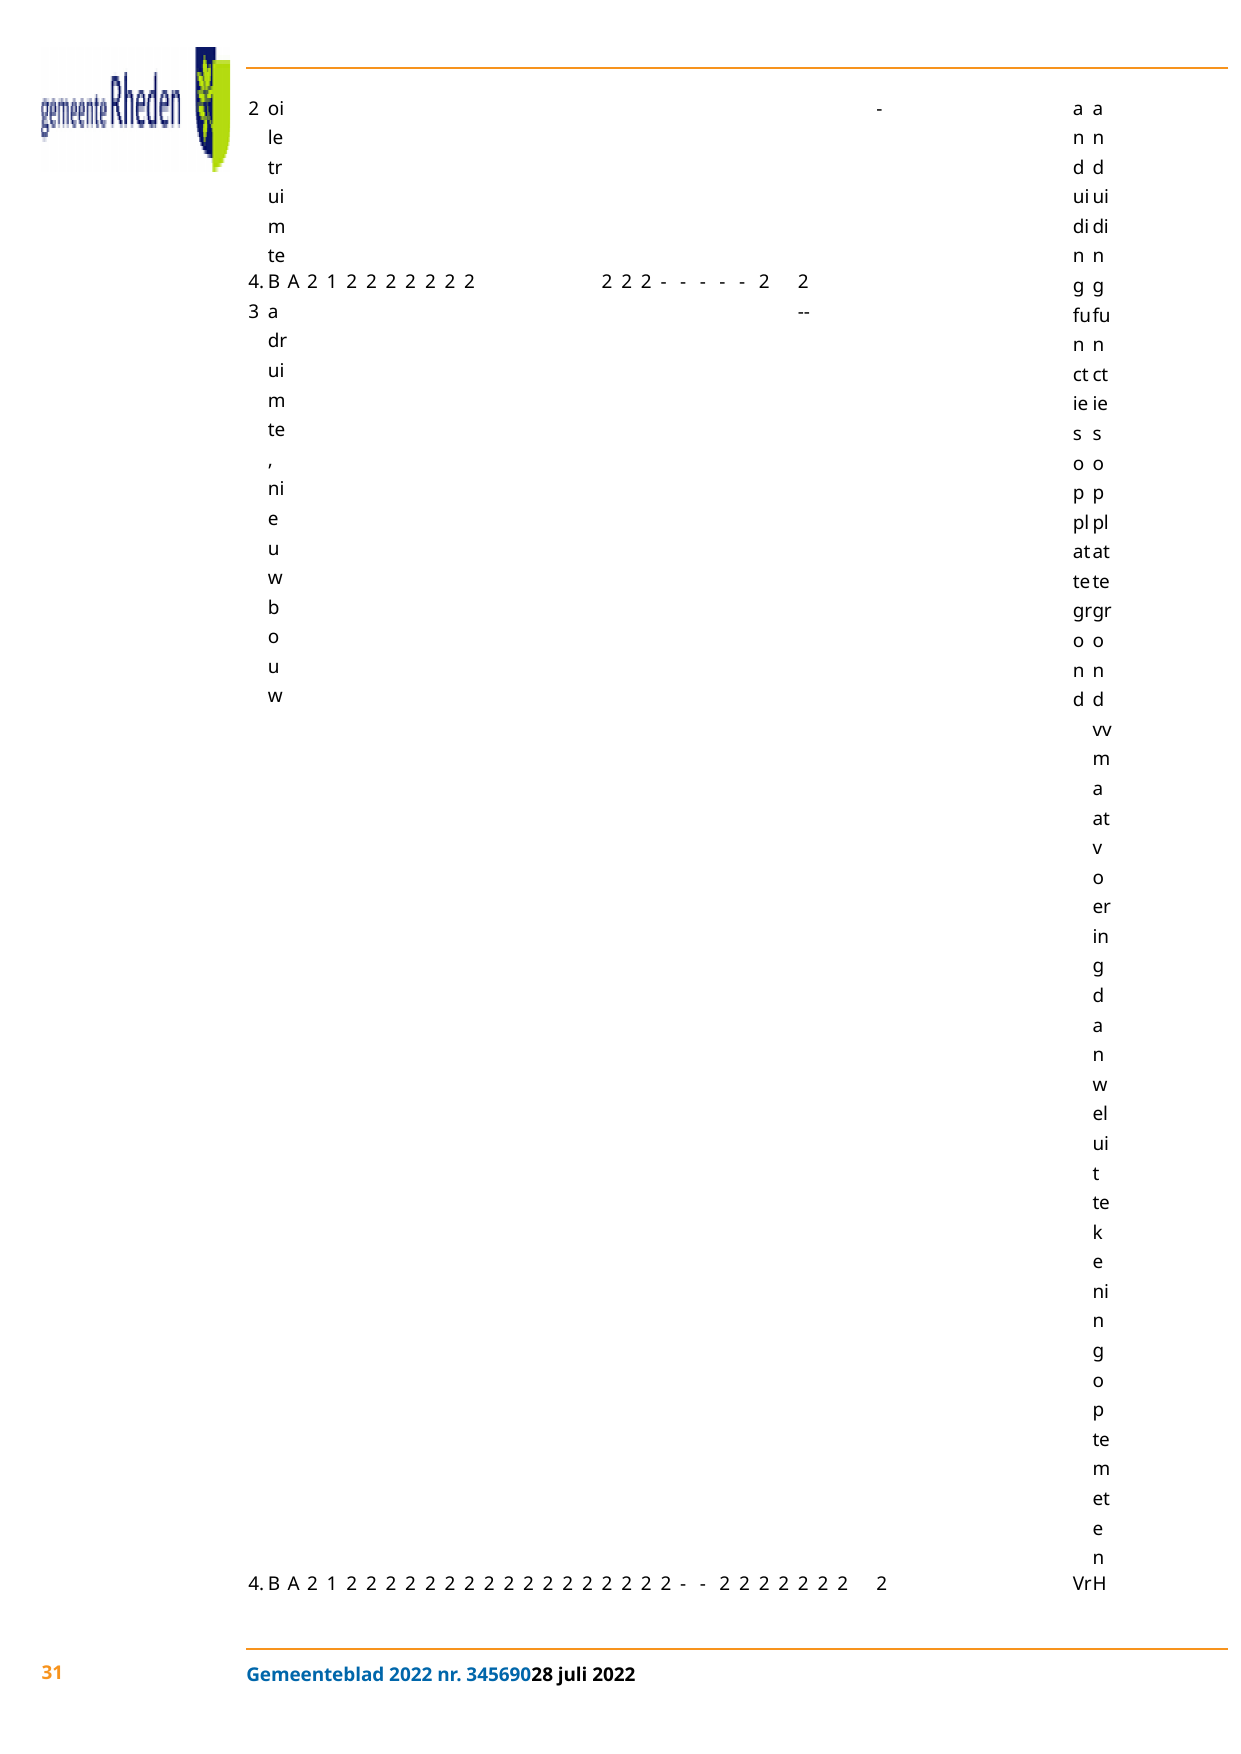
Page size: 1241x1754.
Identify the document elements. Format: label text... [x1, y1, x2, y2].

table_cell - [700, 95, 719, 268]
table_cell 2 [818, 1570, 837, 1596]
table_cell 2 [759, 1570, 778, 1596]
table_cell Aanduiding functies op plattegrond vv maatvoering dan wel uit tekening op te meten [1092, 95, 1112, 1570]
table_cell [523, 269, 542, 1570]
table_cell [366, 95, 385, 268]
table_cell 2 [562, 1570, 582, 1596]
table_cell 1 [326, 1570, 346, 1596]
table_cell [1132, 269, 1152, 1570]
table_cell B [268, 1570, 287, 1596]
table_cell [896, 269, 916, 1570]
table_cell [385, 95, 405, 268]
table_cell [876, 269, 896, 1570]
table_cell [994, 95, 1014, 268]
table_cell [1053, 269, 1073, 1570]
table_cell 2 [307, 269, 326, 1570]
table_cell [975, 1570, 994, 1596]
table_cell 2 [543, 1570, 562, 1596]
table_cell 2 [425, 1570, 444, 1596]
table_cell 2 [719, 1570, 739, 1596]
table_cell [975, 95, 994, 268]
table_cell A [287, 269, 307, 1570]
table_cell [994, 269, 1014, 1570]
table_cell 2 [484, 1570, 503, 1596]
table_cell [523, 95, 542, 268]
table_cell 2 [248, 95, 268, 268]
table_cell oiletruimte [268, 95, 287, 268]
table_cell 2 [444, 269, 464, 1570]
table_cell [1112, 269, 1132, 1570]
table_cell - [680, 269, 699, 1570]
table_cell [935, 269, 955, 1570]
table_cell [287, 95, 307, 268]
table_cell [778, 269, 798, 1570]
table_cell 2 [385, 269, 405, 1570]
table_cell [660, 95, 680, 268]
table_cell 2 [425, 269, 444, 1570]
table_cell [1112, 1570, 1132, 1596]
table_cell [916, 269, 935, 1570]
table_cell 2 [444, 1570, 464, 1596]
table_cell [818, 95, 837, 268]
table_cell 2 [464, 1570, 483, 1596]
table_cell [1112, 95, 1132, 268]
table_cell [719, 95, 739, 268]
table_cell [739, 95, 758, 268]
table_cell [896, 1570, 916, 1596]
table_cell 2 [621, 1570, 641, 1596]
table_cell 2 [660, 1570, 680, 1596]
table_cell 4. [248, 1570, 268, 1596]
table_cell - [700, 1570, 719, 1596]
table_cell [405, 95, 425, 268]
table_cell [916, 1570, 935, 1596]
table_cell [601, 95, 621, 268]
table_cell [759, 95, 778, 268]
table_cell [818, 269, 837, 1570]
table_cell [1053, 95, 1073, 268]
table_cell 2 [523, 1570, 542, 1596]
table_cell [857, 1570, 876, 1596]
table_cell A [287, 1570, 307, 1596]
table_cell [582, 269, 601, 1570]
table_cell [562, 269, 582, 1570]
table_cell 2 [405, 1570, 425, 1596]
table_cell 2 [601, 269, 621, 1570]
table_cell 2 [582, 1570, 601, 1596]
table_cell 2 -- [798, 269, 817, 1570]
table_cell [464, 95, 483, 268]
table_cell [641, 95, 660, 268]
table_cell 2 [641, 1570, 660, 1596]
table_cell [935, 1570, 955, 1596]
table_cell [876, 95, 896, 268]
table_cell 2 [641, 269, 660, 1570]
table_cell [543, 95, 562, 268]
table_cell [798, 95, 817, 268]
table_cell - [739, 269, 758, 1570]
table_cell 2 [346, 269, 366, 1570]
table_cell Aanduiding functies op plattegrond [1073, 95, 1092, 1570]
table_cell [484, 95, 503, 268]
table_cell 2 [366, 1570, 385, 1596]
table_cell 2 [307, 1570, 326, 1596]
table_cell - [660, 269, 680, 1570]
table_cell 2 [798, 1570, 817, 1596]
table_cell 2 [621, 269, 641, 1570]
table_cell [562, 95, 582, 268]
table_cell 2 [503, 1570, 523, 1596]
table_cell [582, 95, 601, 268]
table_cell 2 [739, 1570, 758, 1596]
table_cell Badruimte, nieuwbouw [268, 269, 287, 1570]
picture [41, 47, 231, 172]
table_cell [994, 1570, 1014, 1596]
table_cell [307, 95, 326, 268]
table_cell 2 [366, 269, 385, 1570]
table_cell [955, 1570, 974, 1596]
table_cell [1132, 95, 1152, 268]
table_cell [935, 95, 955, 268]
table_cell - [700, 269, 719, 1570]
table_cell [503, 269, 523, 1570]
table_cell [621, 95, 641, 268]
table_cell [326, 95, 346, 268]
table_cell 2 [385, 1570, 405, 1596]
table_cell [1033, 95, 1053, 268]
table_cell [1132, 1570, 1152, 1596]
table_cell 2 [405, 269, 425, 1570]
table_cell [975, 269, 994, 1570]
table_cell 2 - [876, 1570, 896, 1596]
table_cell [346, 95, 366, 268]
table_cell 2 [464, 269, 483, 1570]
table_cell - [719, 269, 739, 1570]
table_cell [857, 269, 876, 1570]
table_cell [1033, 1570, 1053, 1596]
table_cell [837, 95, 857, 268]
table_cell 2 [778, 1570, 798, 1596]
table_cell [1014, 1570, 1033, 1596]
table_cell [484, 269, 503, 1570]
table_cell 4.3 [248, 269, 268, 1570]
table_cell [503, 95, 523, 268]
table_cell [425, 95, 444, 268]
table_cell - [680, 1570, 699, 1596]
table_cell 2 [759, 269, 778, 1570]
table_cell [837, 269, 857, 1570]
table_cell [916, 95, 935, 268]
table_cell [955, 269, 974, 1570]
table_cell [444, 95, 464, 268]
table_cell [543, 269, 562, 1570]
table_cell [1014, 95, 1033, 268]
table_cell [1053, 1570, 1073, 1596]
table_cell [1014, 269, 1033, 1570]
table_cell - [680, 95, 699, 268]
table_cell [778, 95, 798, 268]
table_cell [896, 95, 916, 268]
table_cell 2 [601, 1570, 621, 1596]
table_cell [857, 95, 876, 268]
table_cell 2 [837, 1570, 857, 1596]
table_cell 2 [346, 1570, 366, 1596]
table_cell [1033, 269, 1053, 1570]
table_cell [955, 95, 974, 268]
table_cell 1 [326, 269, 346, 1570]
